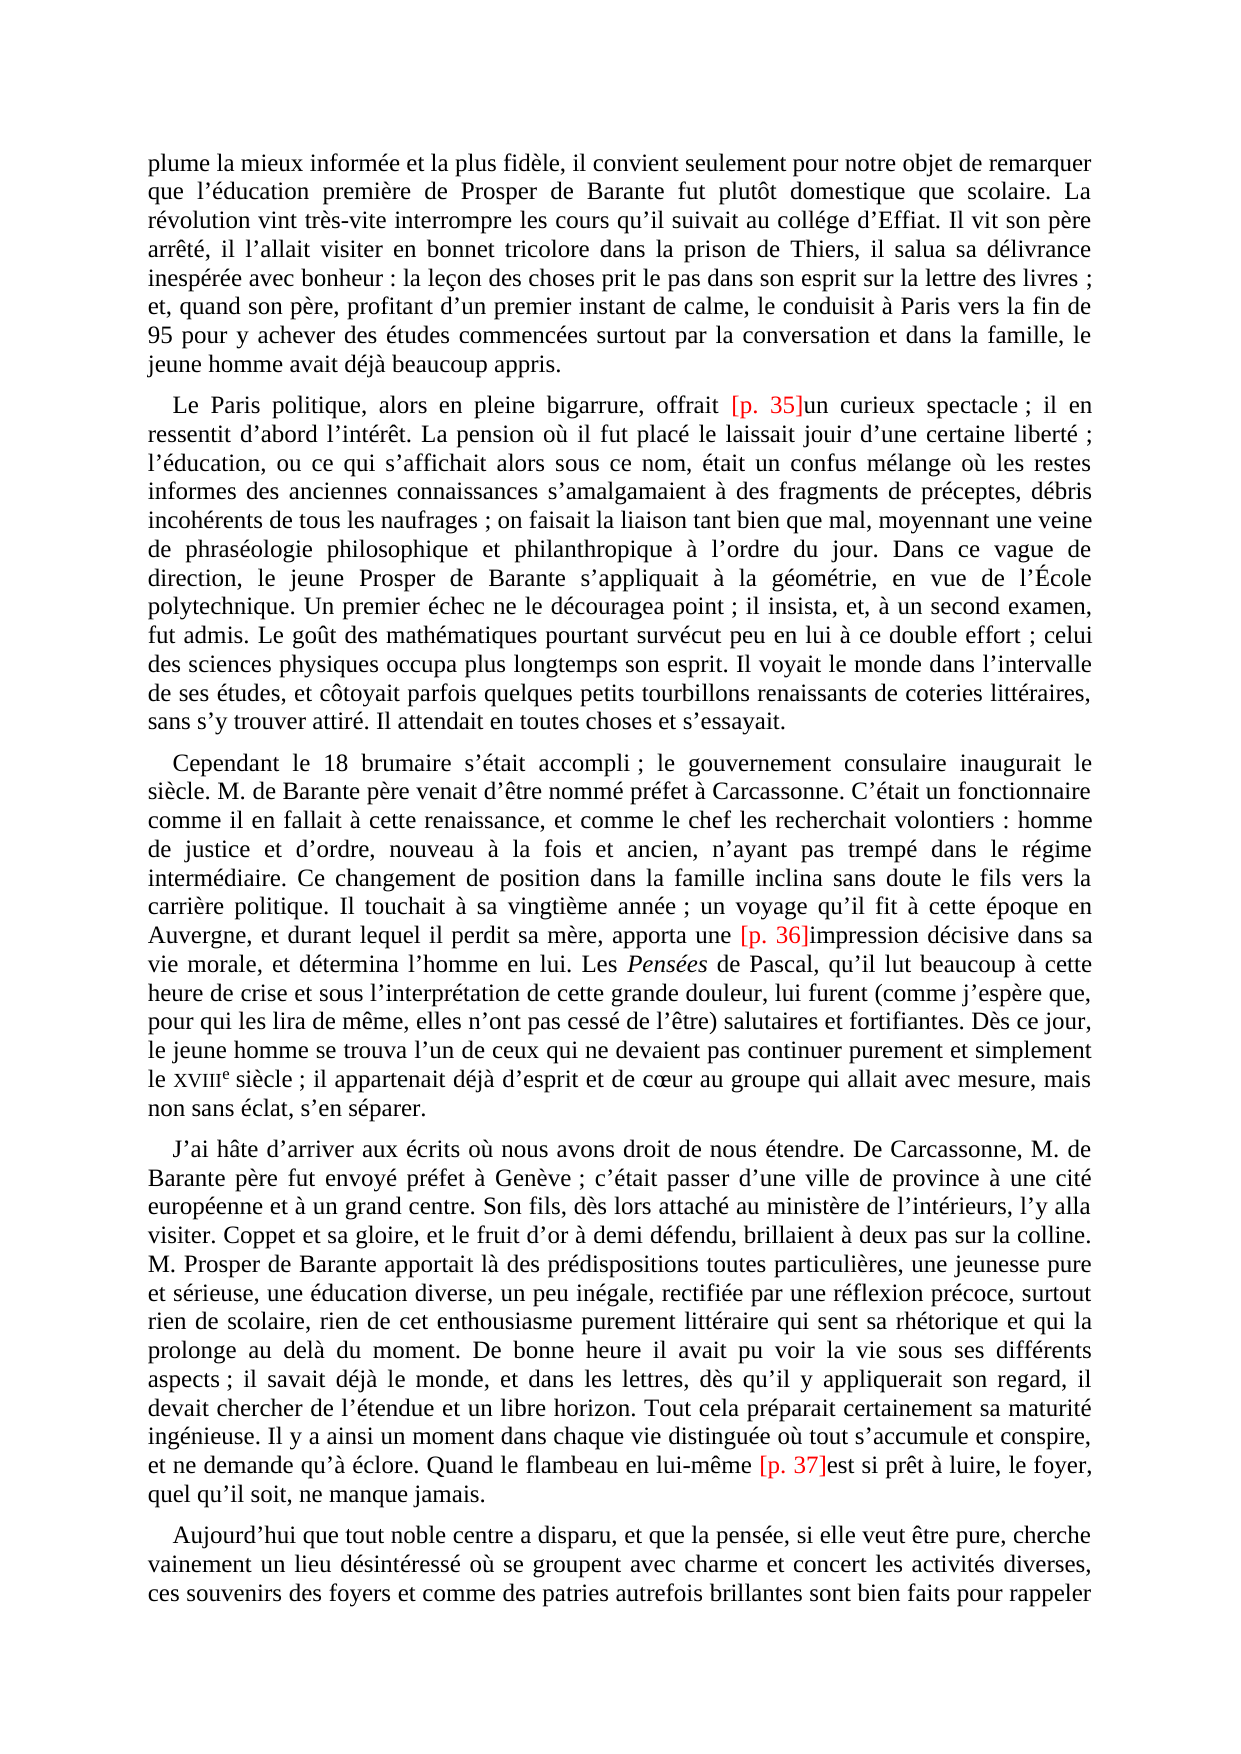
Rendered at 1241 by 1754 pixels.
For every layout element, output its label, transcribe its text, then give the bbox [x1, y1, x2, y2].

text J’ai hâte d’arriver aux écrits où nous avons droit de nous étendre. De Carcassonne, M. de Barante père fut envoyé préfet à Genève ; c’était passer d’une ville de province à une cité européenne et à un grand centre. Son fils, dès lors attaché au ministère de l’intérieurs, l’y alla visiter. Coppet et sa gloire, et le fruit d’or à demi défendu, brillaient à deux pas sur la colline. M. Prosper de Barante apportait là des prédispositions toutes particulières, une jeunesse pure et sérieuse, une éducation diverse, un peu inégale, rectifiée par une réflexion précoce, surtout rien de scolaire, rien de cet enthousiasme purement littéraire qui sent sa rhétorique et qui la prolonge au delà du moment. De bonne heure il avait pu voir la vie sous ses différents aspects ; il savait déjà le monde, et dans les lettres, dès qu’il y appliquerait son regard, il devait chercher de l’étendue et un libre horizon. Tout cela préparait certainement sa maturité ingénieuse. Il y a ainsi un moment dans chaque vie distinguée où tout s’accumule et conspire, et ne demande qu’à éclore. Quand le flambeau en lui-même [p. 37]est si prêt à luire, le foyer, quel qu’il soit, ne manque jamais. [148, 1134, 1093, 1508]
text Aujourd’hui que tout noble centre a disparu, et que la pensée, si elle veut être pure, cherche vainement un lieu désintéressé où se groupent avec charme et concert les activités diverses, ces souvenirs des foyers et comme des patries autrefois brillantes sont bien faits pour rappeler [148, 1520, 1093, 1606]
text Le Paris politique, alors en pleine bigarrure, offrait [p. 35]un curieux spectacle ; il en ressentit d’abord l’intérêt. La pension où il fut placé le laissait jouir d’une certaine liberté ; l’éducation, ou ce qui s’affichait alors sous ce nom, était un confus mélange où les restes informes des anciennes connaissances s’amalgamaient à des fragments de préceptes, débris incohérents de tous les naufrages ; on faisait la liaison tant bien que mal, moyennant une veine de phraséologie philosophique et philanthropique à l’ordre du jour. Dans ce vague de direction, le jeune Prosper de Barante s’appliquait à la géométrie, en vue de l’École polytechnique. Un premier échec ne le découragea point ; il insista, et, à un second examen, fut admis. Le goût des mathématiques pourtant survécut peu en lui à ce double effort ; celui des sciences physiques occupa plus longtemps son esprit. Il voyait le monde dans l’intervalle de ses études, et côtoyait parfois quelques petits tourbillons renaissants de coteries littéraires, sans s’y trouver attiré. Il attendait en toutes choses et s’essayait. [148, 390, 1093, 735]
text Cependant le 18 brumaire s’était accompli ; le gouvernement consulaire inaugurait le siècle. M. de Barante père venait d’être nommé préfet à Carcassonne. C’était un fonctionnaire comme il en fallait à cette renaissance, et comme le chef les recherchait volontiers : homme de justice et d’ordre, nouveau à la fois et ancien, n’ayant pas trempé dans le régime intermédiaire. Ce changement de position dans la famille inclina sans doute le fils vers la carrière politique. Il touchait à sa vingtième année ; un voyage qu’il fit à cette époque en Auvergne, et durant lequel il perdit sa mère, apporta une [p. 36]impression décisive dans sa vie morale, et détermina l’homme en lui. Les Pensées de Pascal, qu’il lut beaucoup à cette heure de crise et sous l’interprétation de cette grande douleur, lui furent (comme j’espère que, pour qui les lira de même, elles n’ont pas cessé de l’être) salutaires et fortifiantes. Dès ce jour, le jeune homme se trouva l’un de ceux qui ne devaient pas continuer purement et simplement le xviiie siècle ; il appartenait déjà d’esprit et de cœur au groupe qui allait avec mesure, mais non sans éclat, s’en séparer. [148, 748, 1093, 1121]
text plume la mieux informée et la plus fidèle, il convient seulement pour notre objet de remarquer que l’éducation première de Prosper de Barante fut plutôt domestique que scolaire. La révolution vint très-vite interrompre les cours qu’il suivait au collége d’Effiat. Il vit son père arrêté, il l’allait visiter en bonnet tricolore dans la prison de Thiers, il salua sa délivrance inespérée avec bonheur : la leçon des choses prit le pas dans son esprit sur la lettre des livres ; et, quand son père, profitant d’un premier instant de calme, le conduisit à Paris vers la fin de 95 pour y achever des études commencées surtout par la conversation et dans la famille, le jeune homme avait déjà beaucoup appris. [148, 148, 1093, 378]
